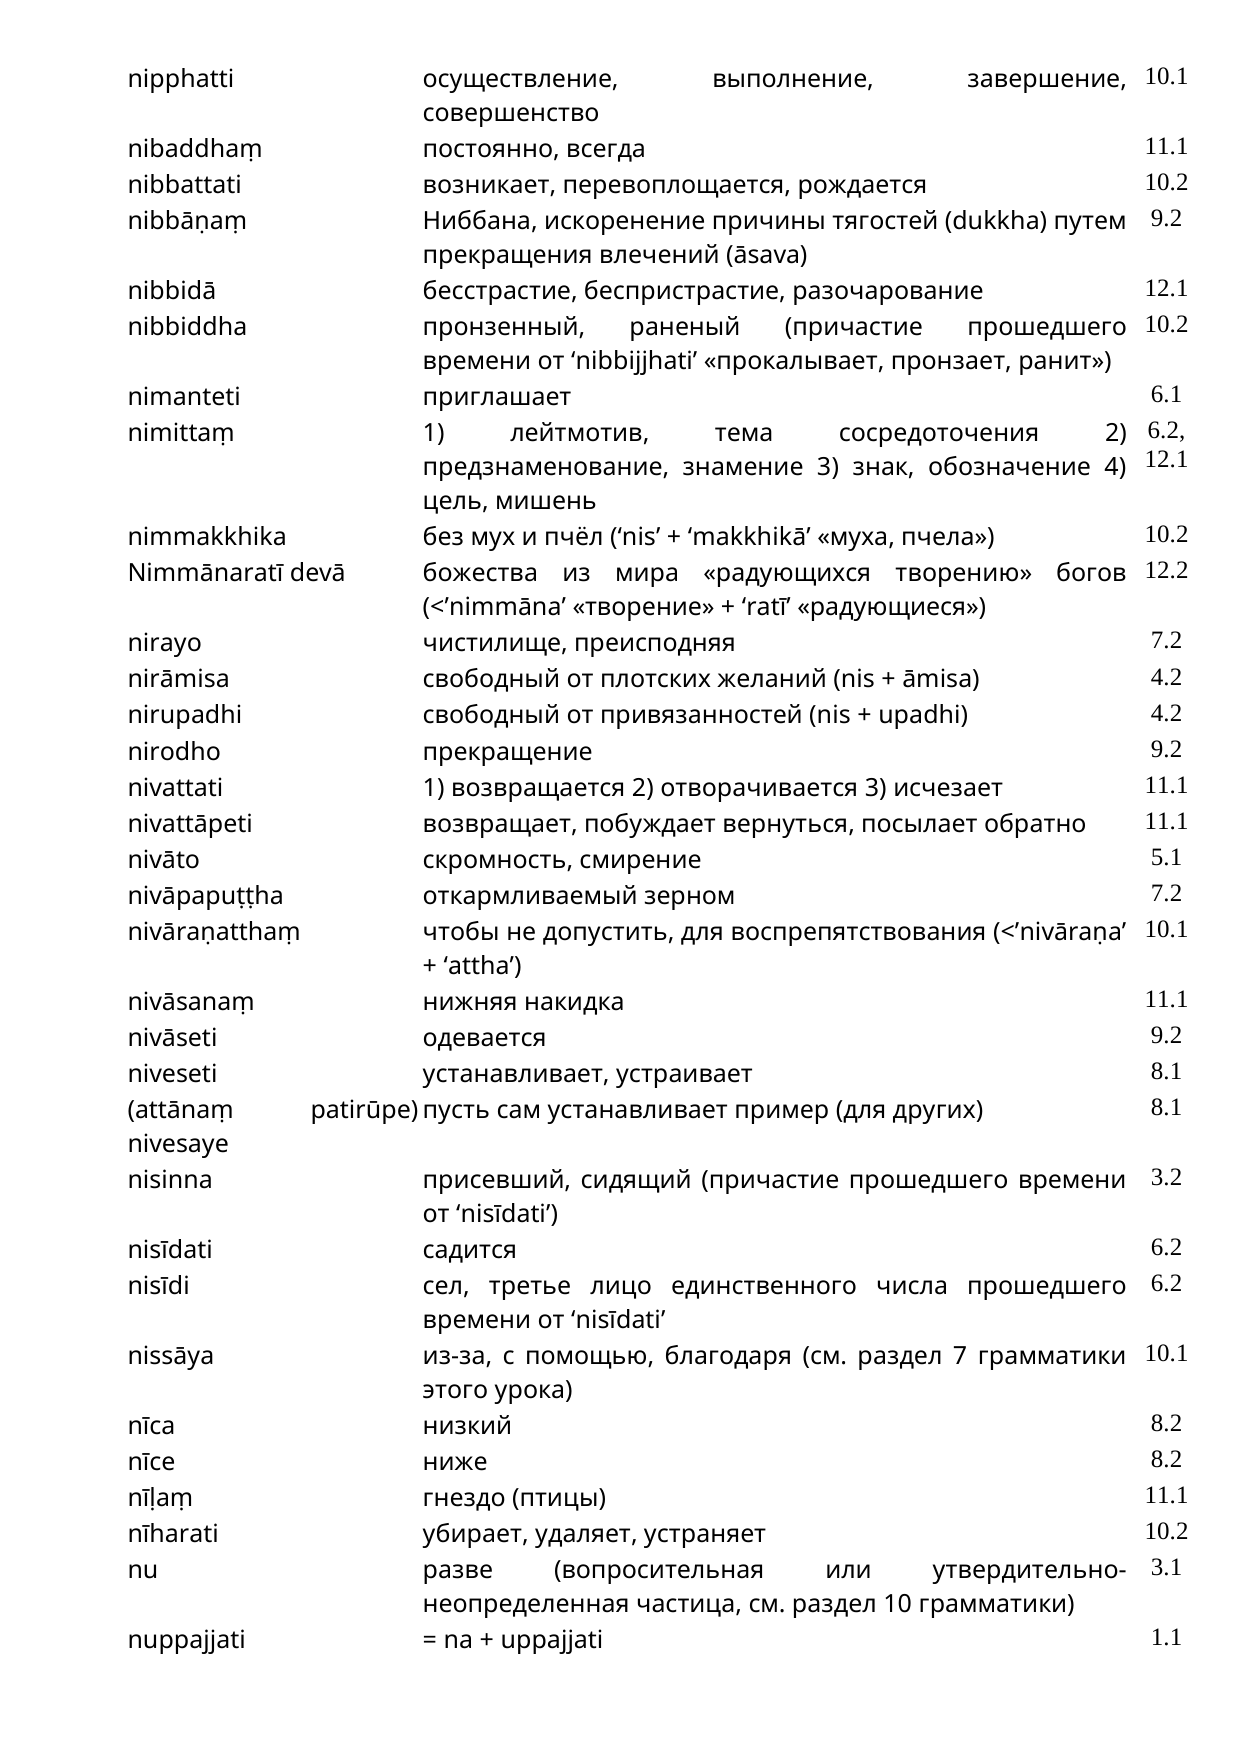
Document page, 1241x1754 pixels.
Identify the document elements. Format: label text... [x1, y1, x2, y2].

table_cell 10.1 [1129, 1336, 1203, 1406]
table_cell скромность, смирение [420, 840, 1129, 876]
table_cell бесстрастие, беспристрастие, разочарование [420, 271, 1129, 307]
table_cell Nimmānaratī devā [125, 553, 420, 623]
table_cell 4.2 [1129, 695, 1203, 731]
table_cell nirodho [125, 731, 420, 767]
table_cell nīca [125, 1406, 420, 1442]
table_cell nirupadhi [125, 695, 420, 731]
table_cell nivāseti [125, 1018, 420, 1054]
table_cell чтобы не допустить, для воспрепятствования (<’nivāraṇa’ + ‘attha’) [420, 912, 1129, 982]
table_cell божества из мира «радующихся творению» богов (<’nimmāna’ «творение» + ‘ratī’ «радующиеся») [420, 553, 1129, 623]
table_cell возникает, перевоплощается, рождается [420, 165, 1129, 201]
table_cell разве (вопросительная или утвердительно-неопределенная частица, см. раздел 10 грамматики) [420, 1550, 1129, 1620]
table_cell без мух и пчёл (‘nis’ + ‘makkhikā’ «муха, пчела») [420, 517, 1129, 553]
table_cell свободный от привязанностей (nis + upadhi) [420, 695, 1129, 731]
table_cell nivāto [125, 840, 420, 876]
table_cell возвращает, побуждает вернуться, посылает обратно [420, 804, 1129, 839]
table_cell чистилище, преисподняя [420, 623, 1129, 659]
table_cell nimmakkhika [125, 517, 420, 553]
table_cell 6.1 [1129, 377, 1203, 413]
table_cell нижняя накидка [420, 982, 1129, 1018]
table_cell низкий [420, 1406, 1129, 1442]
table_cell nisīdati [125, 1230, 420, 1266]
table_cell nibbiddha [125, 307, 420, 377]
table_cell nirayo [125, 623, 420, 659]
table_cell 7.2 [1129, 876, 1203, 912]
table_cell устанавливает, устраивает [420, 1054, 1129, 1090]
table_cell сел, третье лицо единственного числа прошедшего времени от ‘nisīdati’ [420, 1266, 1129, 1336]
table_cell 1) лейтмотив, тема сосредоточения 2) предзнаменование, знамение 3) знак, обозначение 4) цель, мишень [420, 413, 1129, 517]
table_cell 5.1 [1129, 840, 1203, 876]
table_cell 10.1 [1129, 59, 1203, 129]
table_cell Ниббана, искоренение причины тягостей (dukkha) путем прекращения влечений (āsava) [420, 201, 1129, 271]
table_cell nuppajjati [125, 1620, 420, 1656]
table_cell nibaddhaṃ [125, 129, 420, 165]
table_cell 11.1 [1129, 804, 1203, 839]
table_cell 12.2 [1129, 553, 1203, 623]
table_cell 9.2 [1129, 201, 1203, 271]
table_cell 11.1 [1129, 1478, 1203, 1514]
table_cell 11.1 [1129, 768, 1203, 803]
table_cell nīharati [125, 1514, 420, 1550]
table_cell 10.1 [1129, 912, 1203, 982]
table_cell = na + uppajjati [420, 1620, 1129, 1656]
table_cell осуществление, выполнение, завершение, совершенство [420, 59, 1129, 129]
table_cell nibbidā [125, 271, 420, 307]
table_cell 9.2 [1129, 731, 1203, 767]
table_cell nimanteti [125, 377, 420, 413]
table_cell nimittaṃ [125, 413, 420, 517]
table_cell nivāpapuṭṭha [125, 876, 420, 912]
table_cell 9.2 [1129, 1018, 1203, 1054]
table_cell убирает, удаляет, устраняет [420, 1514, 1129, 1550]
table_cell nisinna [125, 1160, 420, 1230]
table_cell откармливаемый зерном [420, 876, 1129, 912]
table_cell пронзенный, раненый (причастие прошедшего времени от ‘nibbijjhati’ «прокалывает, пронзает, ранит») [420, 307, 1129, 377]
table_cell садится [420, 1230, 1129, 1266]
table_cell приглашает [420, 377, 1129, 413]
table_cell 10.2 [1129, 1514, 1203, 1550]
table_cell 12.1 [1129, 271, 1203, 307]
table_cell одевается [420, 1018, 1129, 1054]
table_cell nivāraṇatthaṃ [125, 912, 420, 982]
table_cell 10.2 [1129, 165, 1203, 201]
table_cell 8.2 [1129, 1406, 1203, 1442]
table_cell nipphatti [125, 59, 420, 129]
table_cell 1.1 [1129, 1620, 1203, 1656]
table_cell nibbattati [125, 165, 420, 201]
table_cell (attānaṃ patirūpe) nivesaye [125, 1090, 420, 1160]
table_cell 1) возвращается 2) отворачивается 3) исчезает [420, 768, 1129, 803]
table_cell 4.2 [1129, 659, 1203, 695]
table_cell 10.2 [1129, 307, 1203, 377]
table_cell 6.2 [1129, 1230, 1203, 1266]
table_cell 6.2 [1129, 1266, 1203, 1336]
table_cell nīce [125, 1442, 420, 1478]
table_cell прекращение [420, 731, 1129, 767]
table_cell 6.2, 12.1 [1129, 413, 1203, 517]
table_cell 8.1 [1129, 1090, 1203, 1160]
table_cell nisīdi [125, 1266, 420, 1336]
table_cell 11.1 [1129, 129, 1203, 165]
table_cell nibbāṇaṃ [125, 201, 420, 271]
table_cell гнездо (птицы) [420, 1478, 1129, 1514]
table_cell nivattati [125, 768, 420, 803]
table_cell свободный от плотских желаний (nis + āmisa) [420, 659, 1129, 695]
table_cell 3.2 [1129, 1160, 1203, 1230]
table_cell niveseti [125, 1054, 420, 1090]
table_cell из-за, с помощью, благодаря (см. раздел 7 грамматики этого урока) [420, 1336, 1129, 1406]
table_cell 3.1 [1129, 1550, 1203, 1620]
table_cell nirāmisa [125, 659, 420, 695]
table_cell присевший, сидящий (причастие прошедшего времени от ‘nisīdati’) [420, 1160, 1129, 1230]
table_cell постоянно, всегда [420, 129, 1129, 165]
table_cell пусть сам устанавливает пример (для других) [420, 1090, 1129, 1160]
table_cell 8.2 [1129, 1442, 1203, 1478]
table_cell nu [125, 1550, 420, 1620]
table_cell nīḷaṃ [125, 1478, 420, 1514]
table_cell 7.2 [1129, 623, 1203, 659]
table_cell ниже [420, 1442, 1129, 1478]
table_cell nivāsanaṃ [125, 982, 420, 1018]
table_cell 11.1 [1129, 982, 1203, 1018]
table_cell nissāya [125, 1336, 420, 1406]
table_cell 8.1 [1129, 1054, 1203, 1090]
table_cell nivattāpeti [125, 804, 420, 839]
table_cell 10.2 [1129, 517, 1203, 553]
